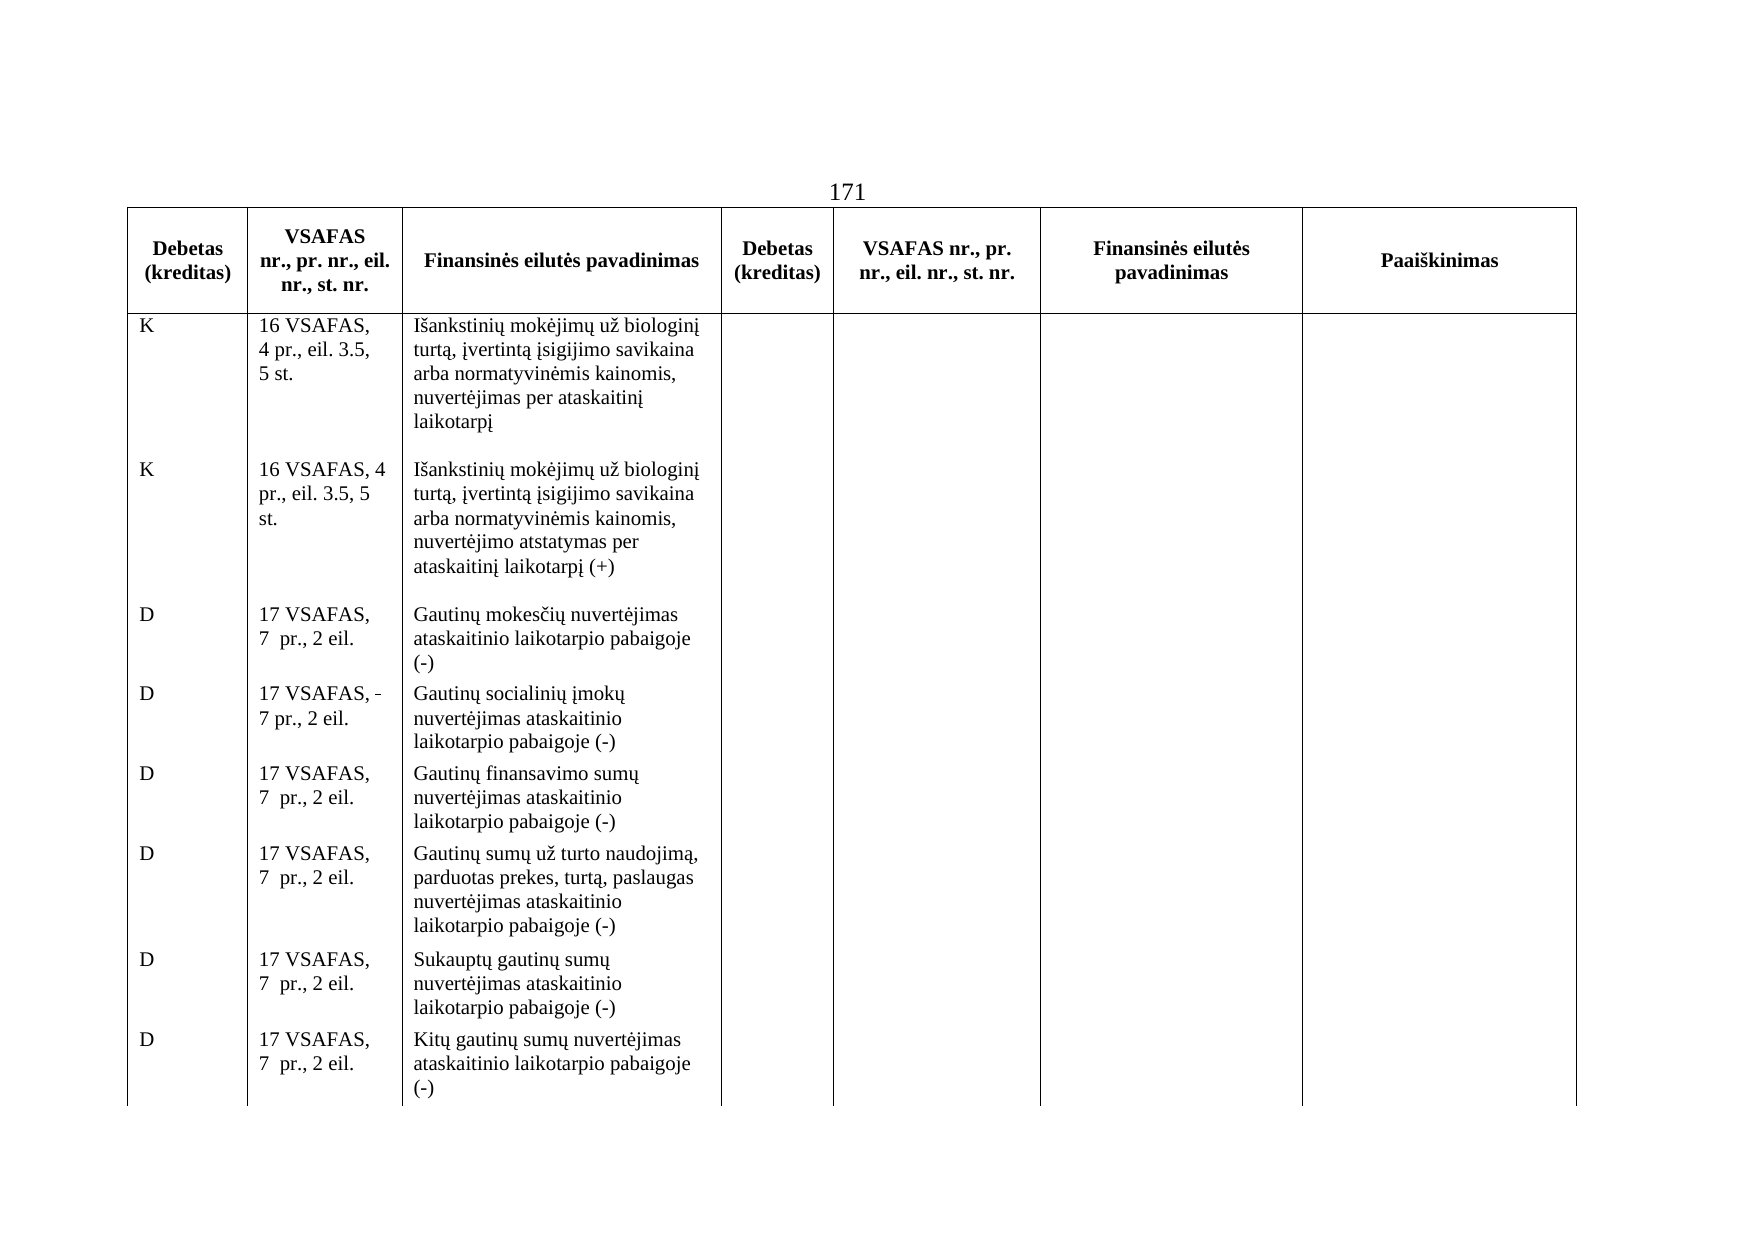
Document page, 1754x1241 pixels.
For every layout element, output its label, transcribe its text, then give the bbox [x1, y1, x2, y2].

table_cell 17 VSAFAS, 7 pr., 2 eil. [248, 947, 402, 1027]
table_header Paaiškinimas [1303, 208, 1576, 313]
table_cell 17 VSAFAS, 7 pr., 2 eil. [248, 602, 402, 681]
table_cell Gautinų mokesčių nuvertėjimas ataskaitinio laikotarpio pabaigoje (-) [403, 602, 721, 681]
table_cell Gautinų finansavimo sumų nuvertėjimas ataskaitinio laikotarpio pabaigoje (-) [403, 761, 721, 841]
table_cell D [128, 761, 247, 841]
table_cell [834, 314, 1040, 602]
table_cell [722, 602, 833, 681]
table_cell Išankstinių mokėjimų už biologinį turtą, įvertintą įsigijimo savikaina arba normatyvinėmis kainomis, nuvertėjimas per ataskaitinį laikotarpį Išankstinių mokėjimų už biologinį turtą, įvertintą įsigijimo savikaina arba normatyvinėmis kainomis, nuvertėjimo atstatymas per ataskaitinį laikotarpį (+) [403, 314, 721, 602]
table_cell [1303, 841, 1576, 947]
table_cell [1303, 947, 1576, 1027]
table_header VSAFAS nr., pr. nr., eil. nr., st. nr. [248, 208, 402, 313]
table_cell [722, 947, 833, 1027]
table_cell D [128, 602, 247, 681]
table_cell D [128, 681, 247, 761]
table_cell 17 VSAFAS, 7 pr., 2 eil. [248, 1027, 402, 1106]
table_cell 17 VSAFAS, 7 pr., 2 eil. [248, 681, 402, 761]
table_cell [722, 314, 833, 602]
table_cell [722, 761, 833, 841]
table_header Finansinės eilutės pavadinimas [403, 208, 721, 313]
table_header Finansinės eilutės pavadinimas [1041, 208, 1302, 313]
table_cell [722, 841, 833, 947]
table_cell 17 VSAFAS, 7 pr., 2 eil. [248, 761, 402, 841]
table_cell [834, 681, 1040, 761]
table_cell [834, 947, 1040, 1027]
table_cell [722, 1027, 833, 1106]
table_cell K K [128, 314, 247, 602]
table_cell [1303, 314, 1576, 602]
table_cell 16 VSAFAS, 4 pr., eil. 3.5, 5 st. 16 VSAFAS, 4 pr., eil. 3.5, 5 st. [248, 314, 402, 602]
table_cell Kitų gautinų sumų nuvertėjimas ataskaitinio laikotarpio pabaigoje (-) [403, 1027, 721, 1106]
table_cell [1303, 1027, 1576, 1106]
table_cell [834, 761, 1040, 841]
table_cell [1041, 602, 1302, 681]
table_header VSAFAS nr., pr. nr., eil. nr., st. nr. [834, 208, 1040, 313]
table_cell [1041, 761, 1302, 841]
table_cell [1041, 841, 1302, 947]
table_cell [1303, 602, 1576, 681]
table_cell D [128, 947, 247, 1027]
table_cell [1041, 947, 1302, 1027]
table_header Debetas (kreditas) [128, 208, 247, 313]
table_cell [1041, 681, 1302, 761]
table_cell [1303, 681, 1576, 761]
table_cell Gautinų socialinių įmokų nuvertėjimas ataskaitinio laikotarpio pabaigoje (-) [403, 681, 721, 761]
table_cell Gautinų sumų už turto naudojimą, parduotas prekes, turtą, paslaugas nuvertėjimas ataskaitinio laikotarpio pabaigoje (-) [403, 841, 721, 947]
table_cell Sukauptų gautinų sumų nuvertėjimas ataskaitinio laikotarpio pabaigoje (-) [403, 947, 721, 1027]
table_cell [834, 602, 1040, 681]
table_cell [722, 681, 833, 761]
table_cell [834, 1027, 1040, 1106]
table_cell D [128, 841, 247, 947]
table_header Debetas (kreditas) [722, 208, 833, 313]
table_cell 17 VSAFAS, 7 pr., 2 eil. [248, 841, 402, 947]
table_cell [1041, 314, 1302, 602]
table_cell [1303, 761, 1576, 841]
table_cell D [128, 1027, 247, 1106]
table_cell [834, 841, 1040, 947]
table_cell [1041, 1027, 1302, 1106]
